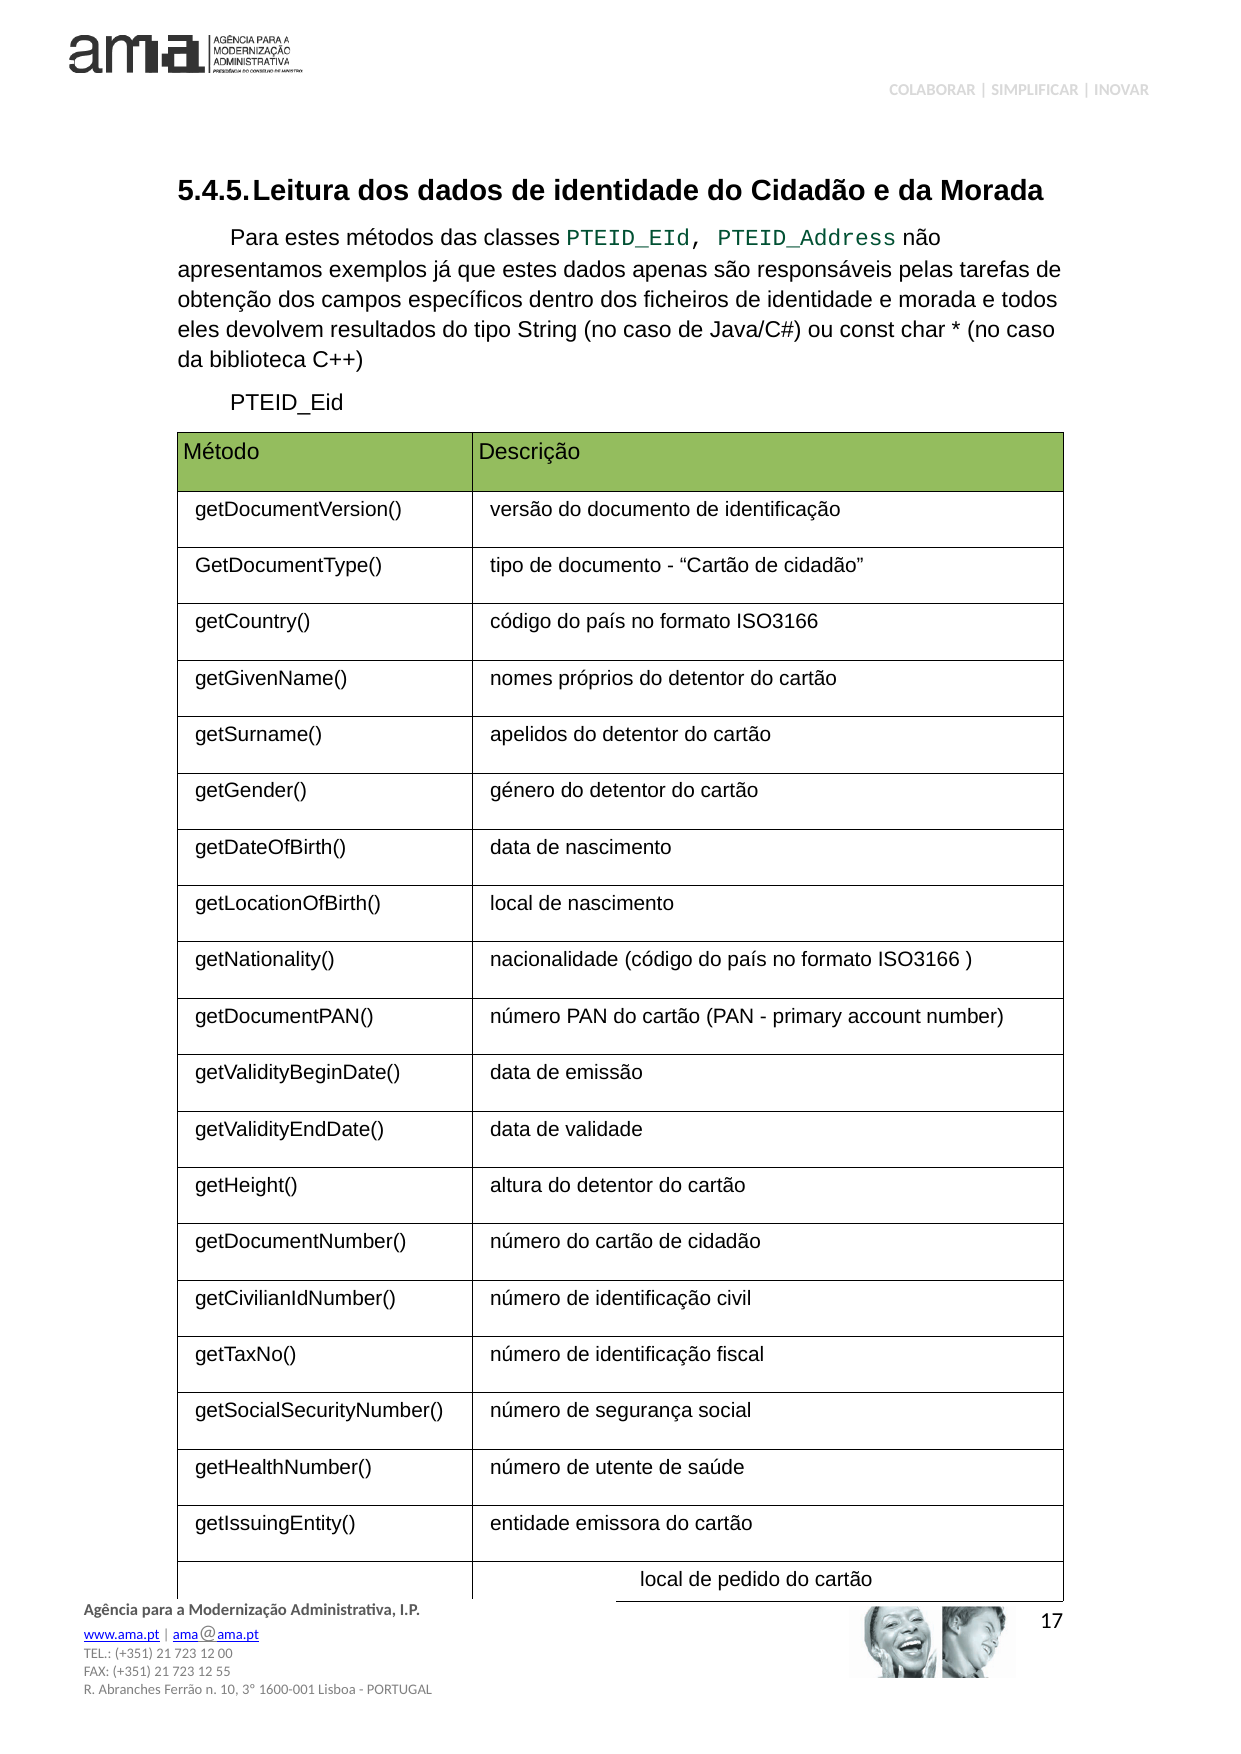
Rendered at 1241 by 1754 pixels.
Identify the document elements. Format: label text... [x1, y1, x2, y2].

table_cell getIssuingEntity() [178, 1506, 472, 1561]
table_cell nacionalidade (código do país no formato ISO3166 ) [473, 942, 1063, 998]
table_cell getLocationOfBirth() [178, 886, 472, 941]
table_cell getCivilianIdNumber() [178, 1281, 472, 1336]
table_cell apelidos do detentor do cartão [473, 717, 1063, 772]
table_cell getValidityBeginDate() [178, 1055, 472, 1111]
table_cell número de segurança social [473, 1393, 1063, 1449]
table_cell getDocumentPAN() [178, 999, 472, 1054]
table_cell getCountry() [178, 604, 472, 660]
table_cell número PAN do cartão (PAN - primary account number) [473, 999, 1063, 1054]
table_cell getHeight() [178, 1168, 472, 1223]
table_cell número de identificação civil [473, 1281, 1063, 1336]
text Para estes métodos das classes PTEID_EId, PTEID_Address não apresentamos exemplos já que estes dados apenas são responsáveis pelas tarefas de obtenção dos campos específicos dentro dos ficheiros de identidade e morada e todos eles devolvem resultados do tipo String (no caso de Java/C#) ou const char * (no caso da biblioteca C++) [177, 224, 1063, 373]
table_cell número de utente de saúde [473, 1450, 1063, 1505]
table_cell [178, 1562, 472, 1599]
table_cell getHealthNumber() [178, 1450, 472, 1505]
table_cell altura do detentor do cartão [473, 1168, 1063, 1223]
picture [69, 35, 303, 73]
picture [849, 1606, 1017, 1678]
table_cell GetDocumentType() [178, 548, 472, 603]
table_cell local de pedido do cartão [473, 1562, 1063, 1601]
text PTEID_Eid [177, 389, 1063, 416]
table_cell tipo de documento - “Cartão de cidadão” [473, 548, 1063, 603]
table_cell código do país no formato ISO3166 [473, 604, 1063, 660]
table_cell data de validade [473, 1112, 1063, 1167]
table_cell número de identificação fiscal [473, 1337, 1063, 1392]
table_cell número do cartão de cidadão [473, 1224, 1063, 1279]
table_cell getDateOfBirth() [178, 830, 472, 885]
table_cell data de nascimento [473, 830, 1063, 885]
table_cell género do detentor do cartão [473, 774, 1063, 829]
table_cell versão do documento de identificação [473, 492, 1063, 547]
table_cell getSocialSecurityNumber() [178, 1393, 472, 1449]
table_header Descrição [473, 433, 1063, 491]
table_cell getValidityEndDate() [178, 1112, 472, 1167]
table_cell getTaxNo() [178, 1337, 472, 1392]
table_cell local de nascimento [473, 886, 1063, 941]
table_cell nomes próprios do detentor do cartão [473, 661, 1063, 716]
table_cell getNationality() [178, 942, 472, 998]
table_cell getDocumentNumber() [178, 1224, 472, 1279]
table_cell getGivenName() [178, 661, 472, 716]
table_header Método [178, 433, 472, 491]
table_cell getDocumentVersion() [178, 492, 472, 547]
table_cell getGender() [178, 774, 472, 829]
table_cell getSurname() [178, 717, 472, 772]
subtitle Leitura dos dados de identidade do Cidadão e da Morada [177, 173, 1063, 206]
table_cell entidade emissora do cartão [473, 1506, 1063, 1561]
table_cell data de emissão [473, 1055, 1063, 1111]
